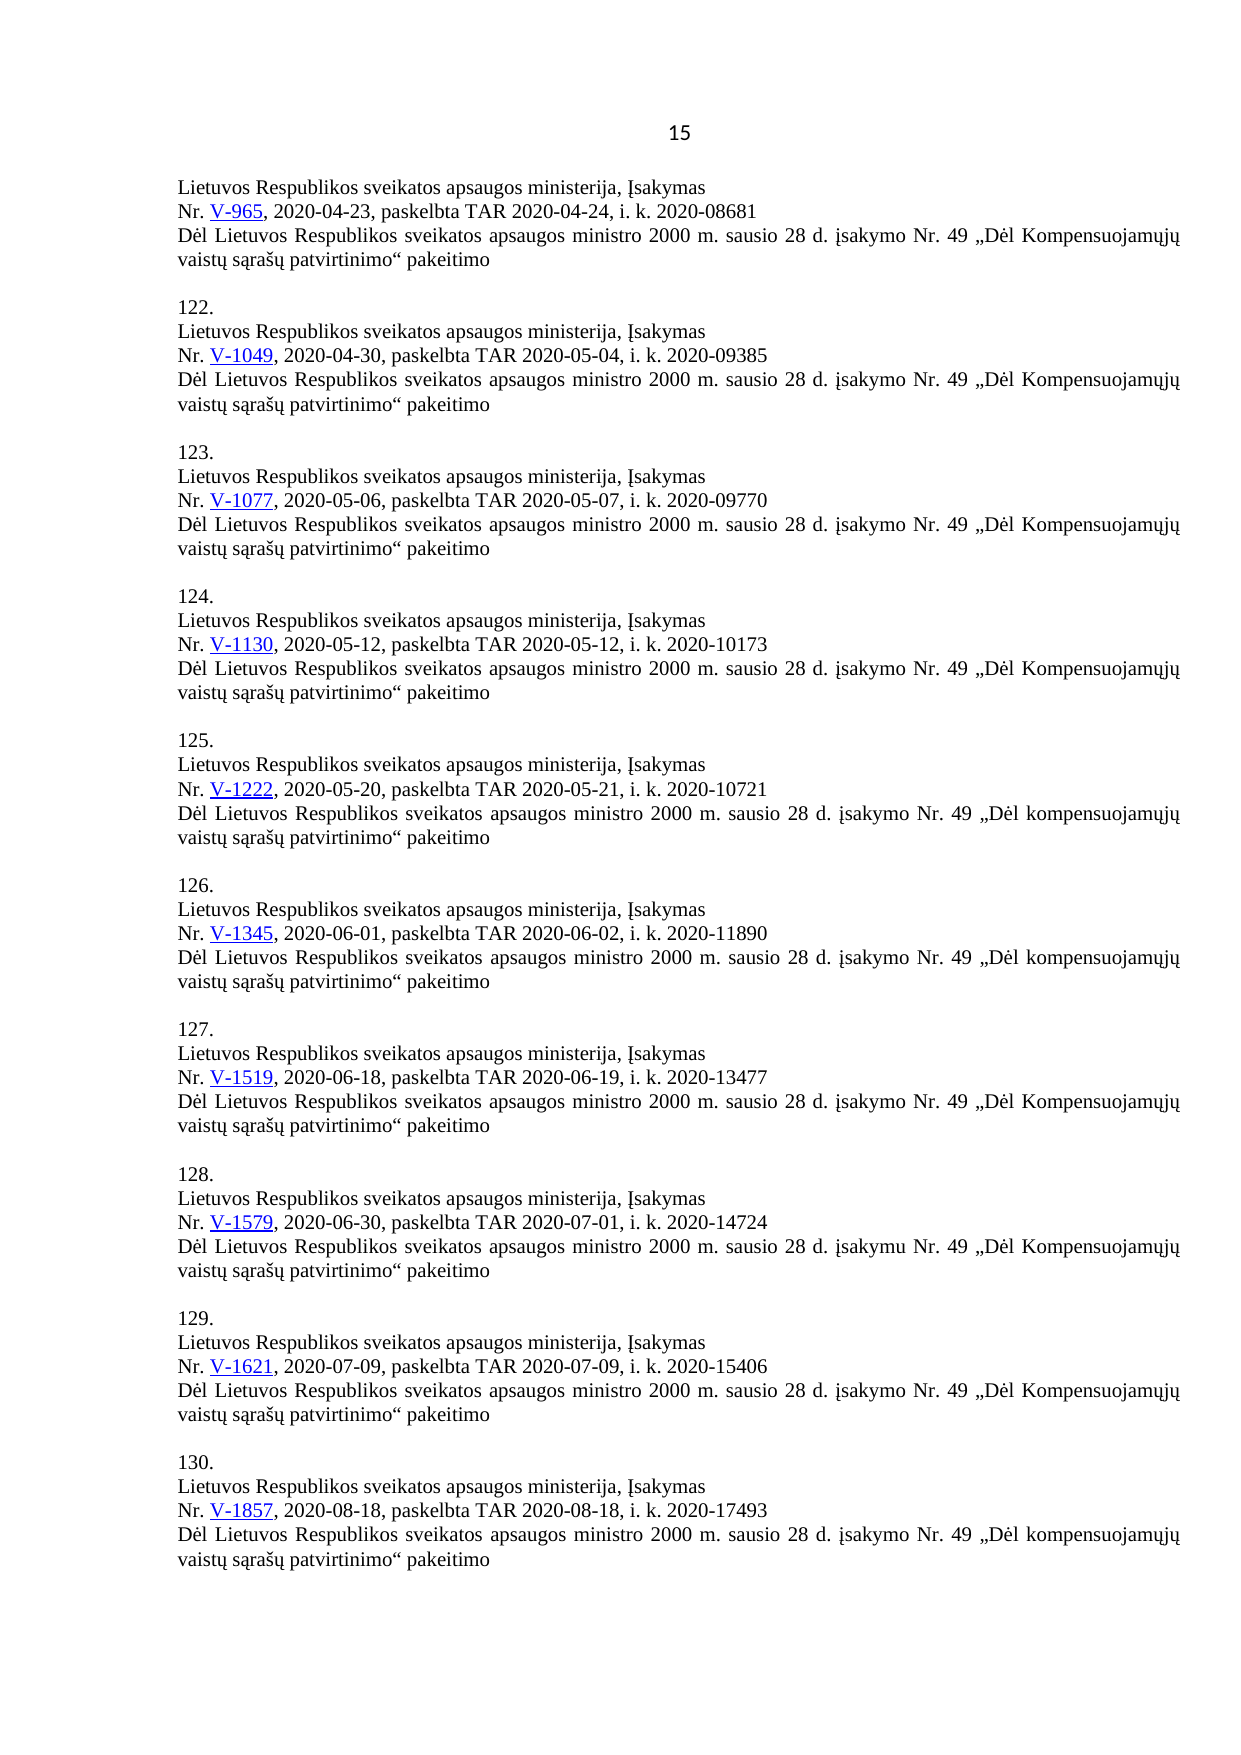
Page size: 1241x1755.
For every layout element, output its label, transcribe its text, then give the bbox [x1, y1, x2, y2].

text Lietuvos Respublikos sveikatos apsaugos ministerija, Įsakymas [177, 175, 1181, 199]
text Dėl Lietuvos Respublikos sveikatos apsaugos ministro 2000 m. sausio 28 d. įsakymu Nr. 49 „Dėl Kompensuojamųjų vaistų sąrašų patvirtinimo“ pakeitimo [177, 1234, 1181, 1282]
text 126. [177, 873, 1181, 897]
text Lietuvos Respublikos sveikatos apsaugos ministerija, Įsakymas [177, 608, 1181, 632]
text Nr. V-1345, 2020-06-01, paskelbta TAR 2020-06-02, i. k. 2020-11890 [177, 921, 1181, 945]
text Lietuvos Respublikos sveikatos apsaugos ministerija, Įsakymas [177, 464, 1181, 488]
text Nr. V-1519, 2020-06-18, paskelbta TAR 2020-06-19, i. k. 2020-13477 [177, 1065, 1181, 1089]
text Dėl Lietuvos Respublikos sveikatos apsaugos ministro 2000 m. sausio 28 d. įsakymo Nr. 49 „Dėl Kompensuojamųjų vaistų sąrašų patvirtinimo“ pakeitimo [177, 367, 1181, 416]
text 125. [177, 728, 1181, 752]
text Lietuvos Respublikos sveikatos apsaugos ministerija, Įsakymas [177, 319, 1181, 343]
text Nr. V-1049, 2020-04-30, paskelbta TAR 2020-05-04, i. k. 2020-09385 [177, 343, 1181, 367]
text Dėl Lietuvos Respublikos sveikatos apsaugos ministro 2000 m. sausio 28 d. įsakymo Nr. 49 „Dėl Kompensuojamųjų vaistų sąrašų patvirtinimo“ pakeitimo [177, 656, 1181, 704]
text Nr. V-1130, 2020-05-12, paskelbta TAR 2020-05-12, i. k. 2020-10173 [177, 632, 1181, 656]
text Lietuvos Respublikos sveikatos apsaugos ministerija, Įsakymas [177, 1330, 1181, 1354]
text Nr. V-1579, 2020-06-30, paskelbta TAR 2020-07-01, i. k. 2020-14724 [177, 1209, 1181, 1234]
text Nr. V-1222, 2020-05-20, paskelbta TAR 2020-05-21, i. k. 2020-10721 [177, 776, 1181, 801]
text Nr. V-1077, 2020-05-06, paskelbta TAR 2020-05-07, i. k. 2020-09770 [177, 488, 1181, 512]
text 123. [177, 439, 1181, 464]
text Nr. V-1621, 2020-07-09, paskelbta TAR 2020-07-09, i. k. 2020-15406 [177, 1354, 1181, 1378]
text Nr. V-1857, 2020-08-18, paskelbta TAR 2020-08-18, i. k. 2020-17493 [177, 1498, 1181, 1522]
text Dėl Lietuvos Respublikos sveikatos apsaugos ministro 2000 m. sausio 28 d. įsakymo Nr. 49 „Dėl Kompensuojamųjų vaistų sąrašų patvirtinimo“ pakeitimo [177, 223, 1181, 271]
text 130. [177, 1450, 1181, 1474]
text Dėl Lietuvos Respublikos sveikatos apsaugos ministro 2000 m. sausio 28 d. įsakymo Nr. 49 „Dėl kompensuojamųjų vaistų sąrašų patvirtinimo“ pakeitimo [177, 945, 1181, 993]
text Lietuvos Respublikos sveikatos apsaugos ministerija, Įsakymas [177, 752, 1181, 776]
text Lietuvos Respublikos sveikatos apsaugos ministerija, Įsakymas [177, 897, 1181, 921]
text Dėl Lietuvos Respublikos sveikatos apsaugos ministro 2000 m. sausio 28 d. įsakymo Nr. 49 „Dėl Kompensuojamųjų vaistų sąrašų patvirtinimo“ pakeitimo [177, 512, 1181, 560]
text Dėl Lietuvos Respublikos sveikatos apsaugos ministro 2000 m. sausio 28 d. įsakymo Nr. 49 „Dėl Kompensuojamųjų vaistų sąrašų patvirtinimo“ pakeitimo [177, 1378, 1181, 1426]
text Lietuvos Respublikos sveikatos apsaugos ministerija, Įsakymas [177, 1474, 1181, 1498]
text Lietuvos Respublikos sveikatos apsaugos ministerija, Įsakymas [177, 1186, 1181, 1209]
text Dėl Lietuvos Respublikos sveikatos apsaugos ministro 2000 m. sausio 28 d. įsakymo Nr. 49 „Dėl Kompensuojamųjų vaistų sąrašų patvirtinimo“ pakeitimo [177, 1089, 1181, 1137]
text 127. [177, 1017, 1181, 1041]
text 129. [177, 1306, 1181, 1330]
text Nr. V-965, 2020-04-23, paskelbta TAR 2020-04-24, i. k. 2020-08681 [177, 199, 1181, 223]
text Dėl Lietuvos Respublikos sveikatos apsaugos ministro 2000 m. sausio 28 d. įsakymo Nr. 49 „Dėl kompensuojamųjų vaistų sąrašų patvirtinimo“ pakeitimo [177, 801, 1181, 849]
text Lietuvos Respublikos sveikatos apsaugos ministerija, Įsakymas [177, 1041, 1181, 1065]
text 122. [177, 295, 1181, 319]
text 128. [177, 1161, 1181, 1186]
text Dėl Lietuvos Respublikos sveikatos apsaugos ministro 2000 m. sausio 28 d. įsakymo Nr. 49 „Dėl kompensuojamųjų vaistų sąrašų patvirtinimo“ pakeitimo [177, 1522, 1181, 1571]
text 124. [177, 584, 1181, 608]
